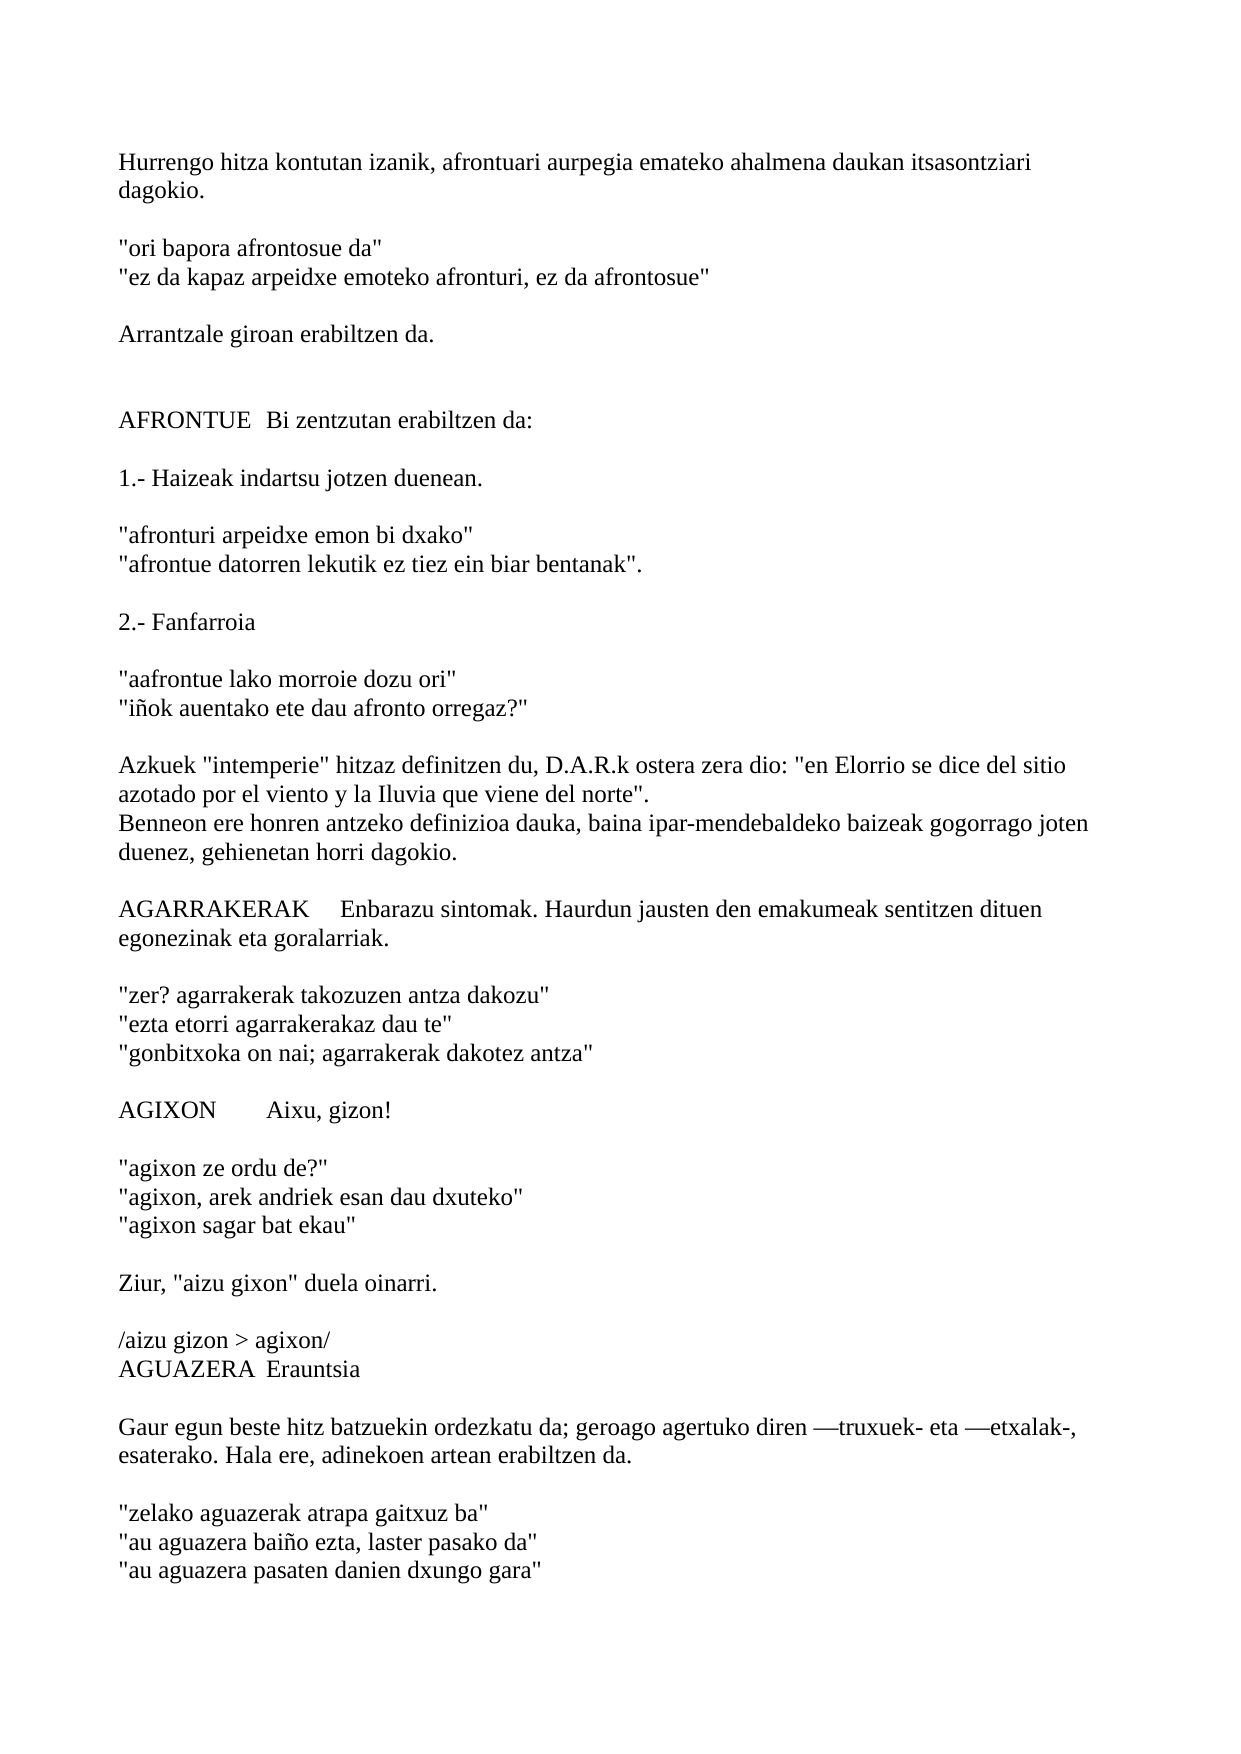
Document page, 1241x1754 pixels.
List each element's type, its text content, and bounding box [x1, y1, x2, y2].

text Ziur, "aizu gixon" duela oinarri. [118, 1268, 1122, 1297]
text Hurrengo hitza kontutan izanik, afrontuari aurpegia emateko ahalmena daukan itsasontziari dagokio. [118, 147, 1122, 204]
text Benneon ere honren antzeko definizioa dauka, baina ipar-mendebaldeko baizeak gogorrago joten duenez, gehienetan horri dagokio. [118, 808, 1122, 866]
text "afronturi arpeidxe emon bi dxako" [118, 521, 1122, 549]
text "agixon, arek andriek esan dau dxuteko" [118, 1182, 1122, 1211]
text "au aguazera pasaten danien dxungo gara" [118, 1556, 1122, 1584]
text AGARRAKERAK Enbarazu sintomak. Haurdun jausten den emakumeak sentitzen dituen egonezinak eta goralarriak. [118, 894, 1122, 952]
text "agixon ze ordu de?" [118, 1153, 1122, 1182]
text "iñok auentako ete dau afronto orregaz?" [118, 693, 1122, 722]
text 2.- Fanfarroia [118, 607, 1122, 636]
text "ori bapora afrontosue da" [118, 233, 1122, 262]
text "agixon sagar bat ekau" [118, 1211, 1122, 1239]
text 1.- Haizeak indartsu jotzen duenean. [118, 463, 1122, 492]
text "au aguazera baiño ezta, laster pasako da" [118, 1527, 1122, 1556]
text "zelako aguazerak atrapa gaitxuz ba" [118, 1498, 1122, 1527]
text Azkuek "intemperie" hitzaz definitzen du, D.A.R.k ostera zera dio: "en Elorrio se dice del sitio azotado por el viento y la Iluvia que viene del norte". [118, 751, 1122, 808]
text Gaur egun beste hitz batzuekin ordezkatu da; geroago agertuko diren —truxuek- eta —etxalak-, esaterako. Hala ere, adinekoen artean erabiltzen da. [118, 1412, 1122, 1469]
text "afrontue datorren lekutik ez tiez ein biar bentanak". [118, 549, 1122, 578]
text AGIXON Aixu, gizon! [118, 1096, 1122, 1124]
text AFRONTUE Bi zentzutan erabiltzen da: [118, 406, 1122, 434]
text AGUAZERA Erauntsia [118, 1354, 1122, 1383]
text "ez da kapaz arpeidxe emoteko afronturi, ez da afrontosue" [118, 262, 1122, 291]
text "aafrontue lako morroie dozu ori" [118, 664, 1122, 693]
text "ezta etorri agarrakerakaz dau te" [118, 1009, 1122, 1038]
text Arrantzale giroan erabiltzen da. [118, 319, 1122, 348]
text /aizu gizon > agixon/ [118, 1326, 1122, 1354]
text "gonbitxoka on nai; agarrakerak dakotez antza" [118, 1038, 1122, 1067]
text "zer? agarrakerak takozuzen antza dakozu" [118, 981, 1122, 1009]
